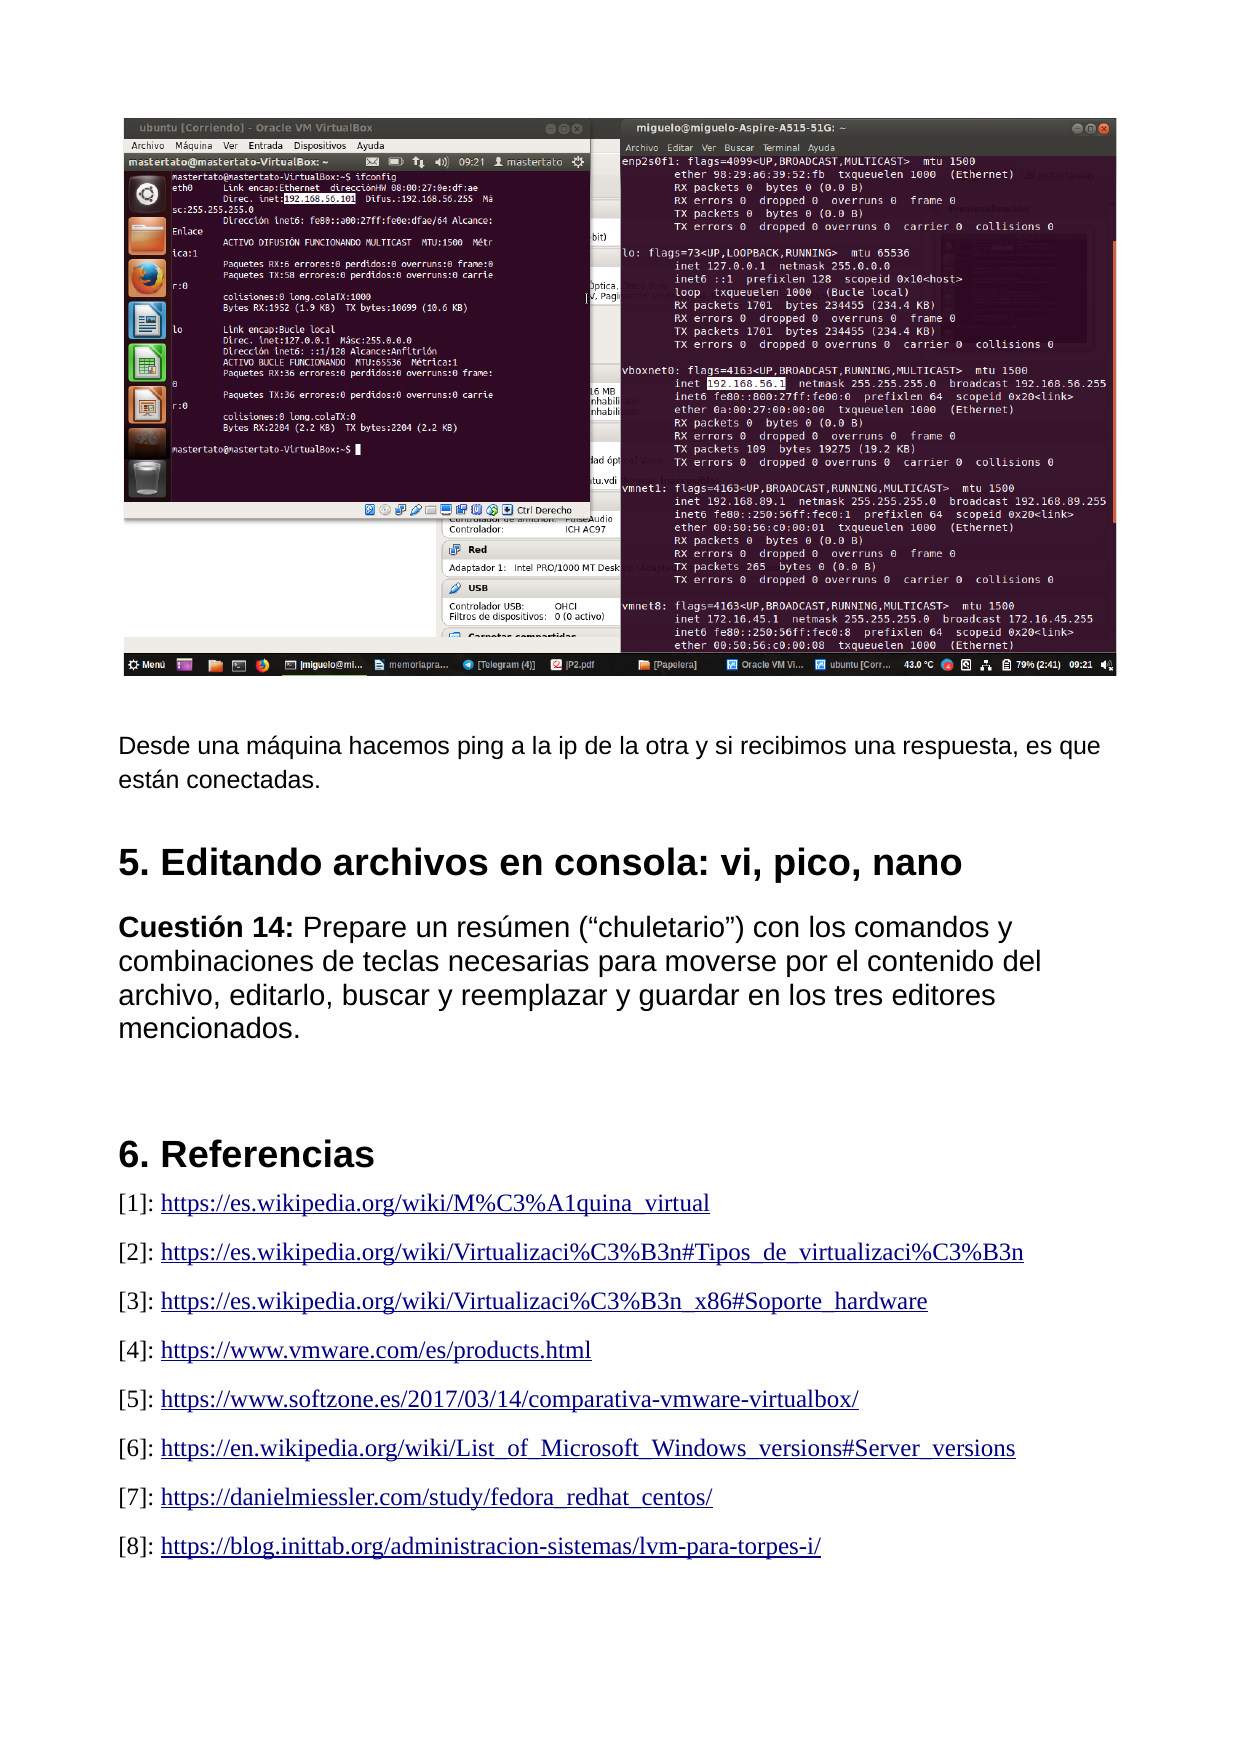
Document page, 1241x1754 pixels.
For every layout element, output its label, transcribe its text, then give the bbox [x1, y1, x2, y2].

text [5]: https://www.softzone.es/2017/03/14/comparativa-vmware-virtualbox/ [118, 1384, 1122, 1413]
text [3]: https://es.wikipedia.org/wiki/Virtualizaci%C3%B3n_x86#Soporte_hardware [118, 1286, 1122, 1314]
text [6]: https://en.wikipedia.org/wiki/List_of_Microsoft_Windows_versions#Server_versions [118, 1433, 1122, 1462]
text Desde una máquina hacemos ping a la ip de la otra y si recibimos una respuesta, es que están conectadas. [118, 731, 1122, 794]
subtitle Cuestión 14: Prepare un resúmen (“chuletario”) con los comandos y combinaciones de teclas necesarias para moverse por el contenido del archivo, editarlo, buscar y reemplazar y guardar en los tres editores mencionados. [118, 910, 1122, 1045]
picture [123, 118, 1117, 676]
subtitle 6. Referencias [118, 1132, 1122, 1175]
text [4]: https://www.vmware.com/es/products.html [118, 1335, 1122, 1364]
text [1]: https://es.wikipedia.org/wiki/M%C3%A1quina_virtual [118, 1188, 1122, 1216]
text [2]: https://es.wikipedia.org/wiki/Virtualizaci%C3%B3n#Tipos_de_virtualizaci%C3%B3n [118, 1237, 1122, 1266]
text [7]: https://danielmiessler.com/study/fedora_redhat_centos/ [118, 1482, 1122, 1511]
subtitle 5. Editando archivos en consola: vi, pico, nano [118, 839, 1122, 883]
text [8]: https://blog.inittab.org/administracion-sistemas/lvm-para-torpes-i/ [118, 1531, 1122, 1560]
